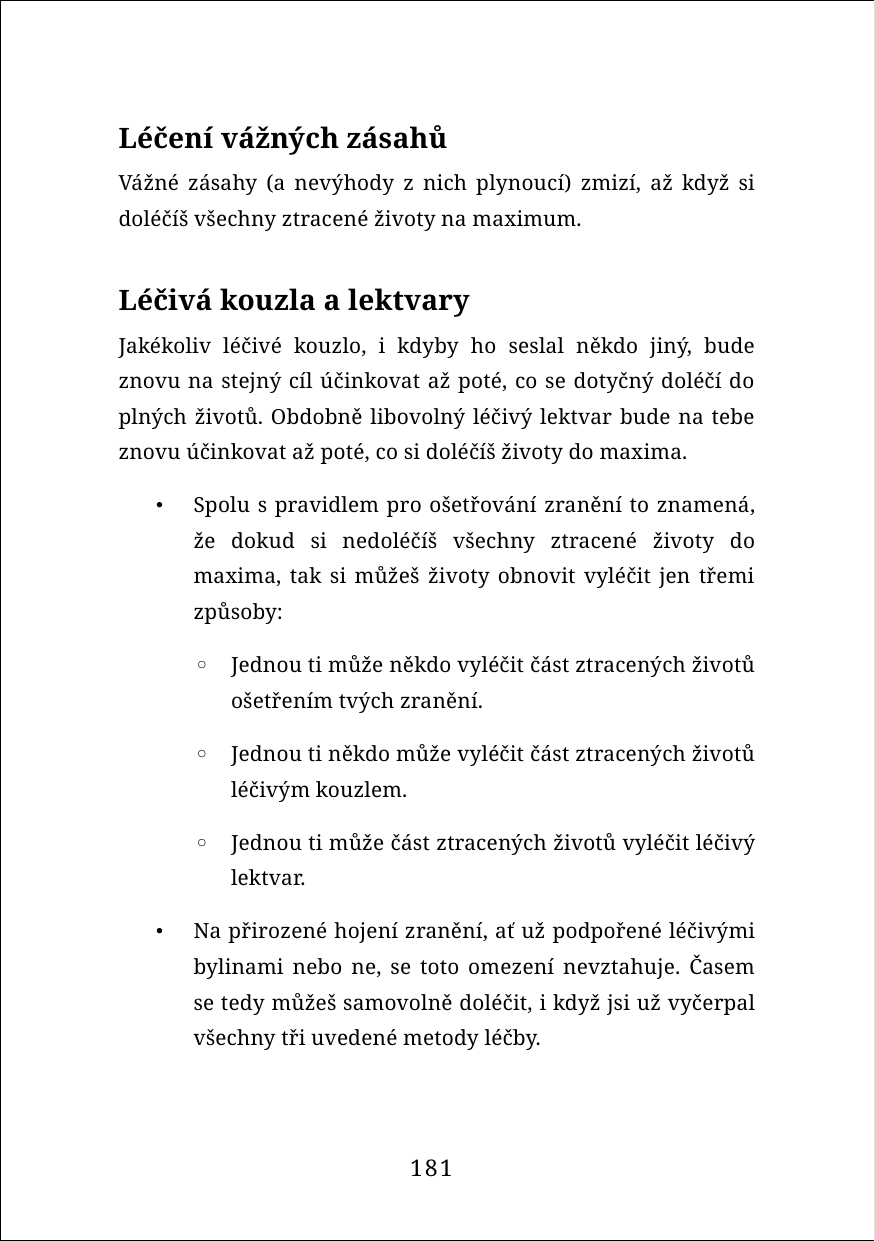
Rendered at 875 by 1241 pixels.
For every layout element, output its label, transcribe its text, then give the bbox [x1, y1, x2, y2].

list Jednou ti někdo může vyléčit část ztracených životů léčivým kouzlem. [193, 739, 756, 803]
list Jednou ti může někdo vyléčit část ztracených životů ošetřením tvých zranění. [193, 650, 756, 714]
list Na přirozené hojení zranění, ať už podpořené léčivými bylinami nebo ne, se toto omezení nevztahuje. Časem se tedy můžeš samovolně doléčit, i když jsi už vyčerpal všechny tři uvedené metody léčby. [156, 917, 756, 1052]
text Jakékoliv léčivé kouzlo, i kdyby ho seslal někdo jiný, bude znovu na stejný cíl účinkovat až poté, co se dotyčný doléčí do plných životů. Obdobně libovolný léčivý lektvar bude na tebe znovu účinkovat až poté, co si doléčíš životy do maxima. [118, 331, 756, 466]
subtitle Léčivá kouzla a lektvary [118, 281, 756, 319]
subtitle Léčení vážných zásahů [118, 118, 756, 157]
text Vážné zásahy (a nevýhody z nich plynoucí) zmizí, až když si doléčíš všechny ztracené životy na maximum. [118, 168, 756, 232]
list Jednou ti může část ztracených životů vyléčit léčivý lektvar. [193, 828, 756, 892]
list Spolu s pravidlem pro ošetřování zranění to znamená, že dokud si nedoléčíš všechny ztracené životy do maxima, tak si můžeš životy obnovit vyléčit jen třemi způsoby: [156, 491, 756, 626]
